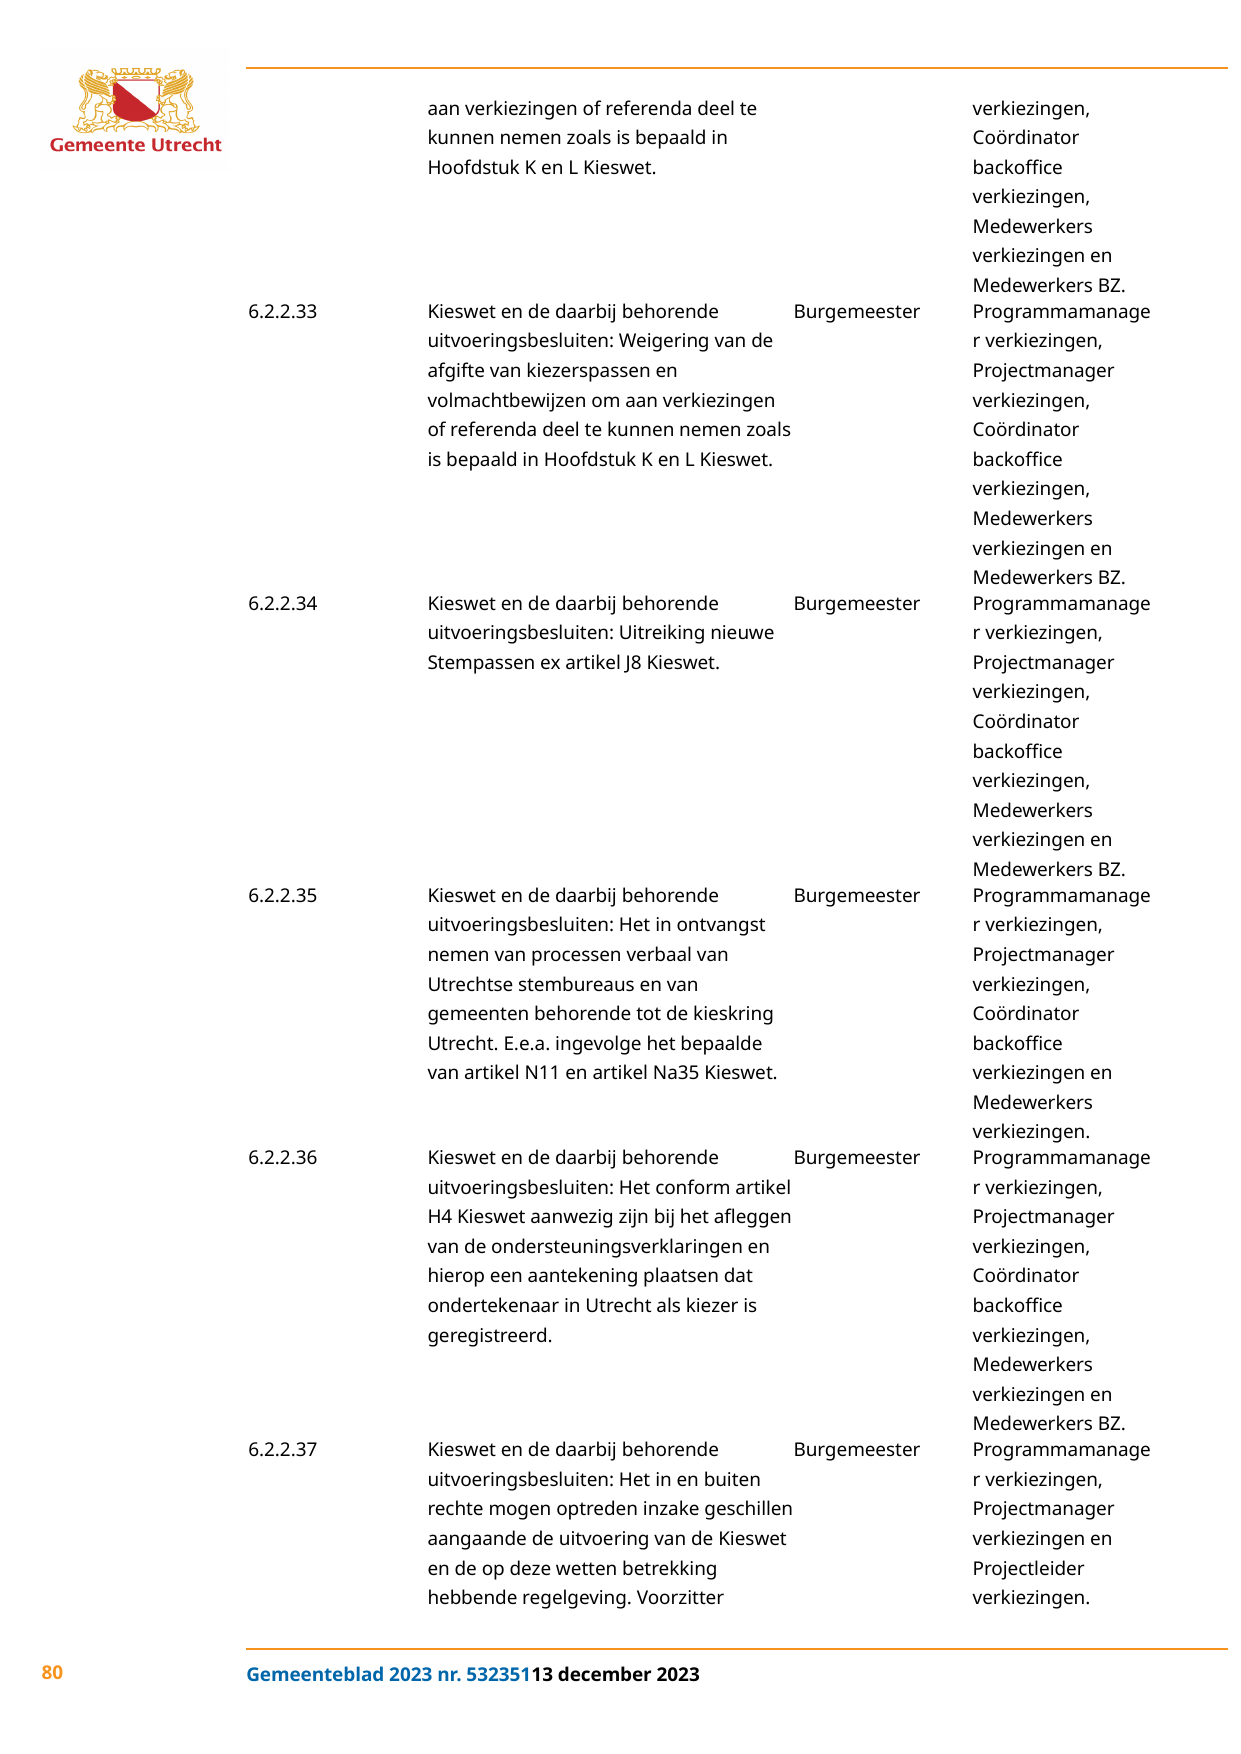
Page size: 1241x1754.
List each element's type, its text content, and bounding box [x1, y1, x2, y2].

table_cell aan verkiezingen of referenda deel te kunnen nemen zoals is bepaald in Hoofdstuk K en L Kieswet. [427, 95, 793, 298]
table_cell 6.2.2.33 [248, 298, 427, 590]
table_cell Burgemeester [793, 1436, 972, 1610]
table_cell Burgemeester [793, 1144, 972, 1436]
table_cell Kieswet en de daarbij behorende uitvoeringsbesluiten: Het in en buiten rechte mogen optreden inzake geschillen aangaande de uitvoering van de Kieswet en de op deze wetten betrekking hebbende regelgeving. Voorzitter [427, 1436, 793, 1610]
table_cell Burgemeester [793, 882, 972, 1144]
table_cell [248, 95, 427, 298]
table_cell Kieswet en de daarbij behorende uitvoeringsbesluiten: Weigering van de afgifte van kiezerspassen en volmachtbewijzen om aan verkiezingen of referenda deel te kunnen nemen zoals is bepaald in Hoofdstuk K en L Kieswet. [427, 298, 793, 590]
table_cell Burgemeester [793, 590, 972, 882]
table_cell Programmamanager verkiezingen, Projectmanager verkiezingen, Coördinator backoffice verkiezingen, Medewerkers verkiezingen en Medewerkers BZ. [973, 590, 1152, 882]
table_cell Programmamanager verkiezingen, Projectmanager verkiezingen en Projectleider verkiezingen. [973, 1436, 1152, 1610]
table_cell 6.2.2.35 [248, 882, 427, 1144]
table_cell Programmamanager verkiezingen, Projectmanager verkiezingen, Coördinator backoffice verkiezingen, Medewerkers verkiezingen en Medewerkers BZ. [973, 298, 1152, 590]
table_cell 6.2.2.37 [248, 1436, 427, 1610]
table_cell Burgemeester [793, 298, 972, 590]
table_cell Kieswet en de daarbij behorende uitvoeringsbesluiten: Uitreiking nieuwe Stempassen ex artikel J8 Kieswet. [427, 590, 793, 882]
table_cell 6.2.2.36 [248, 1144, 427, 1436]
table_cell 6.2.2.34 [248, 590, 427, 882]
table_cell Kieswet en de daarbij behorende uitvoeringsbesluiten: Het conform artikel H4 Kieswet aanwezig zijn bij het afleggen van de ondersteuningsverklaringen en hierop een aantekening plaatsen dat ondertekenaar in Utrecht als kiezer is geregistreerd. [427, 1144, 793, 1436]
table_cell Kieswet en de daarbij behorende uitvoeringsbesluiten: Het in ontvangst nemen van processen verbaal van Utrechtse stembureaus en van gemeenten behorende tot de kieskring Utrecht. E.e.a. ingevolge het bepaalde van artikel N11 en artikel Na35 Kieswet. [427, 882, 793, 1144]
table_cell Programmamanager verkiezingen, Projectmanager verkiezingen, Coördinator backoffice verkiezingen, Medewerkers verkiezingen en Medewerkers BZ. [973, 1144, 1152, 1436]
table_cell verkiezingen, Coördinator backoffice verkiezingen, Medewerkers verkiezingen en Medewerkers BZ. [973, 95, 1152, 298]
table_cell [793, 95, 972, 298]
picture [41, 47, 231, 172]
table_cell Programmamanager verkiezingen, Projectmanager verkiezingen, Coördinator backoffice verkiezingen en Medewerkers verkiezingen. [973, 882, 1152, 1144]
